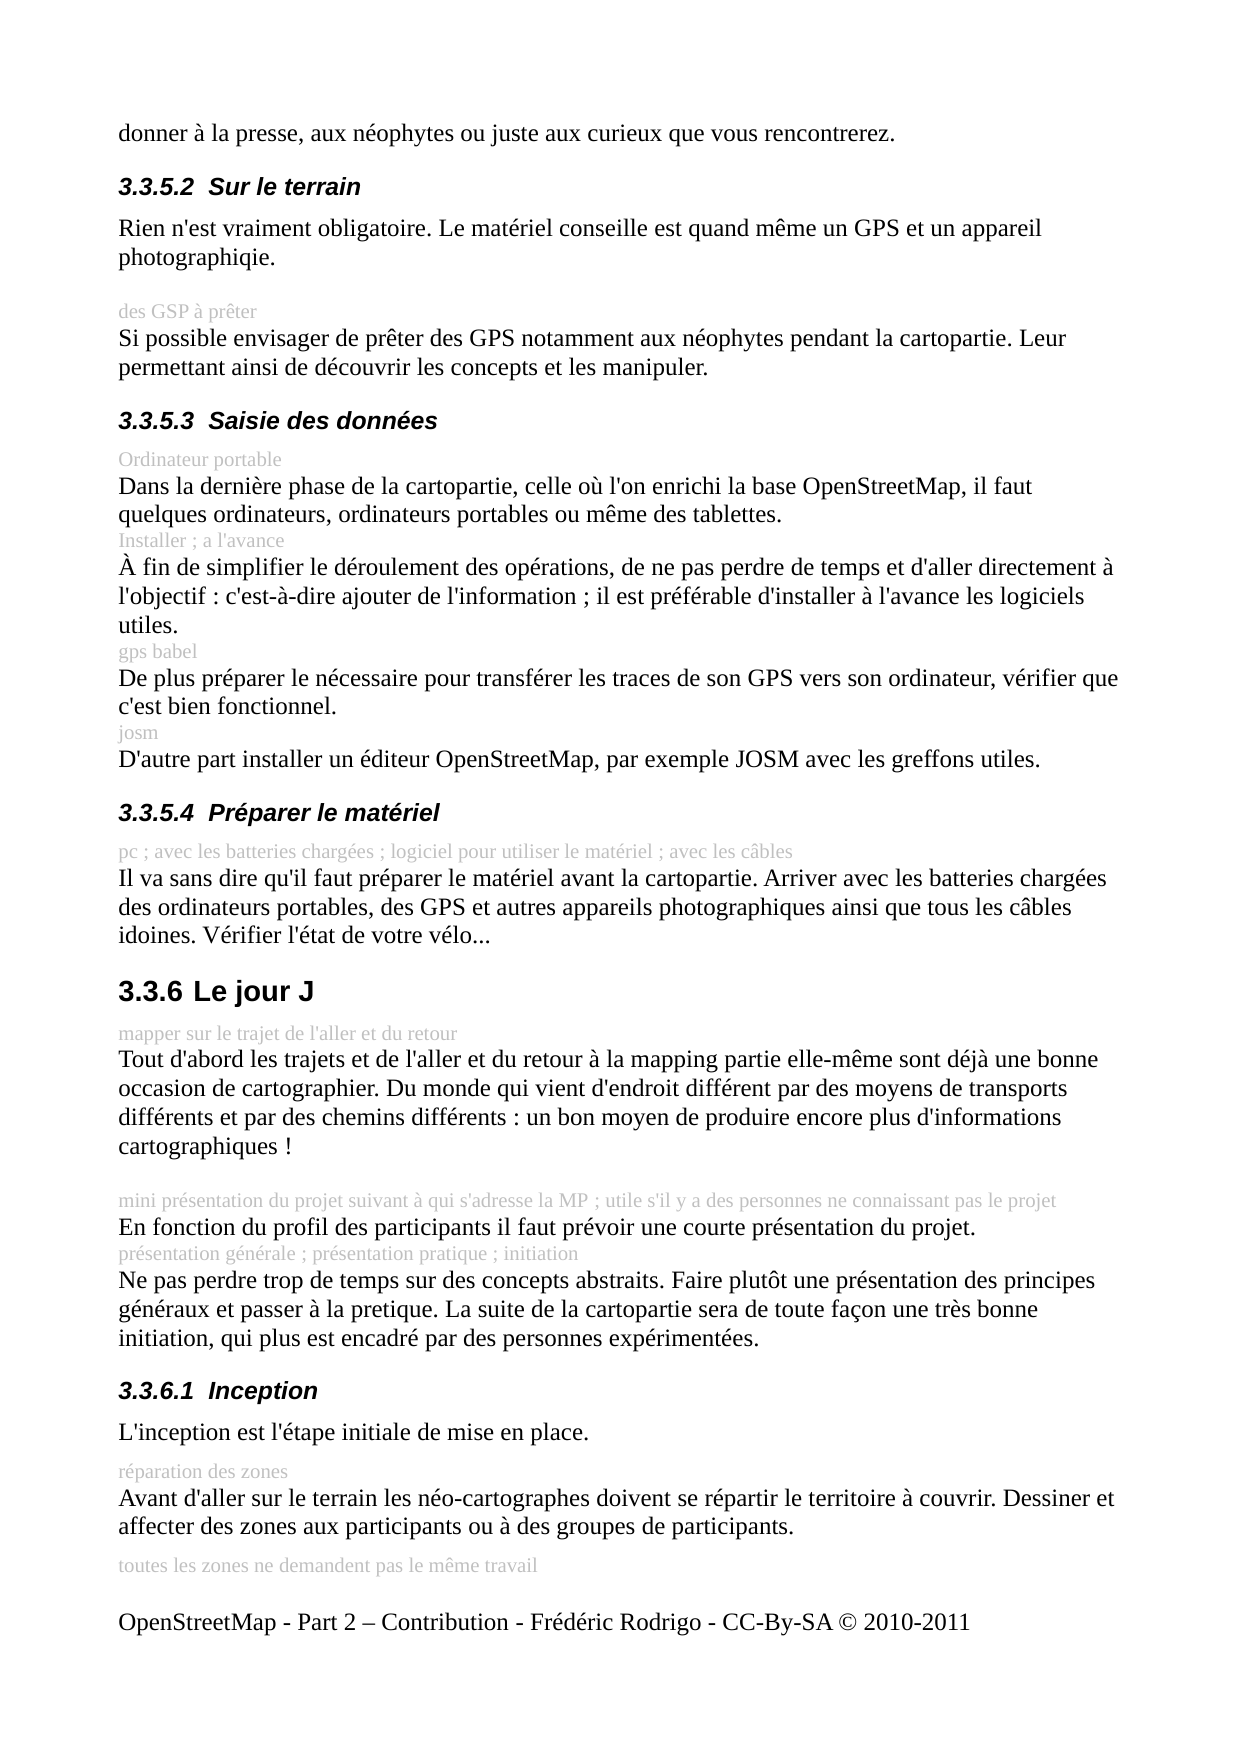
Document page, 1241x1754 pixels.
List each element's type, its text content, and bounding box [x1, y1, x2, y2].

text pc ; avec les batteries chargées ; logiciel pour utiliser le matériel ; avec les câbles [118, 839, 1122, 863]
text des GSP à prêter [118, 299, 1122, 323]
subtitle Inception [118, 1376, 1122, 1405]
subtitle Préparer le matériel [118, 798, 1122, 827]
text mapper sur le trajet de l'aller et du retour [118, 1020, 1122, 1044]
text gps babel [118, 639, 1122, 663]
subtitle Sur le terrain [118, 172, 1122, 200]
text D'autre part installer un éditeur OpenStreetMap, par exemple JOSM avec les greffons utiles. [118, 744, 1122, 773]
text josm [118, 720, 1122, 744]
text toutes les zones ne demandent pas le même travail [118, 1553, 1122, 1577]
text mini présentation du projet suivant à qui s'adresse la MP ; utile s'il y a des personnes ne connaissant pas le projet [118, 1188, 1122, 1212]
text Il va sans dire qu'il faut préparer le matériel avant la cartopartie. Arriver avec les batteries chargées des ordinateurs portables, des GPS et autres appareils photographiques ainsi que tous les câbles idoines. Vérifier l'état de votre vélo... [118, 863, 1122, 949]
text réparation des zones [118, 1459, 1122, 1483]
text L'inception est l'étape initiale de mise en place. [118, 1417, 1122, 1446]
subtitle Le jour J [118, 974, 1122, 1008]
text Si possible envisager de prêter des GPS notamment aux néophytes pendant la cartopartie. Leur permettant ainsi de découvrir les concepts et les manipuler. [118, 323, 1122, 381]
text Ordinateur portable [118, 447, 1122, 471]
subtitle Saisie des données [118, 406, 1122, 434]
text Ne pas perdre trop de temps sur des concepts abstraits. Faire plutôt une présentation des principes généraux et passer à la pretique. La suite de la cartopartie sera de toute façon une très bonne initiation, qui plus est encadré par des personnes expérimentées. [118, 1265, 1122, 1351]
text Installer ; a l'avance [118, 528, 1122, 552]
text En fonction du profil des participants il faut prévoir une courte présentation du projet. [118, 1212, 1122, 1241]
text À fin de simplifier le déroulement des opérations, de ne pas perdre de temps et d'aller directement à l'objectif : c'est-à-dire ajouter de l'information ; il est préférable d'installer à l'avance les logiciels utiles. [118, 552, 1122, 639]
text Avant d'aller sur le terrain les néo-cartographes doivent se répartir le territoire à couvrir. Dessiner et affecter des zones aux participants ou à des groupes de participants. [118, 1483, 1122, 1540]
text présentation générale ; présentation pratique ; initiation [118, 1241, 1122, 1265]
text Tout d'abord les trajets et de l'aller et du retour à la mapping partie elle-même sont déjà une bonne occasion de cartographier. Du monde qui vient d'endroit différent par des moyens de transports différents et par des chemins différents : un bon moyen de produire encore plus d'informations cartographiques ! [118, 1044, 1122, 1159]
text Rien n'est vraiment obligatoire. Le matériel conseille est quand même un GPS et un appareil photographiqie. [118, 213, 1122, 270]
text donner à la presse, aux néophytes ou juste aux curieux que vous rencontrerez. [118, 118, 1122, 147]
text Dans la dernière phase de la cartopartie, celle où l'on enrichi la base OpenStreetMap, il faut quelques ordinateurs, ordinateurs portables ou même des tablettes. [118, 471, 1122, 528]
text De plus préparer le nécessaire pour transférer les traces de son GPS vers son ordinateur, vérifier que c'est bien fonctionnel. [118, 663, 1122, 720]
